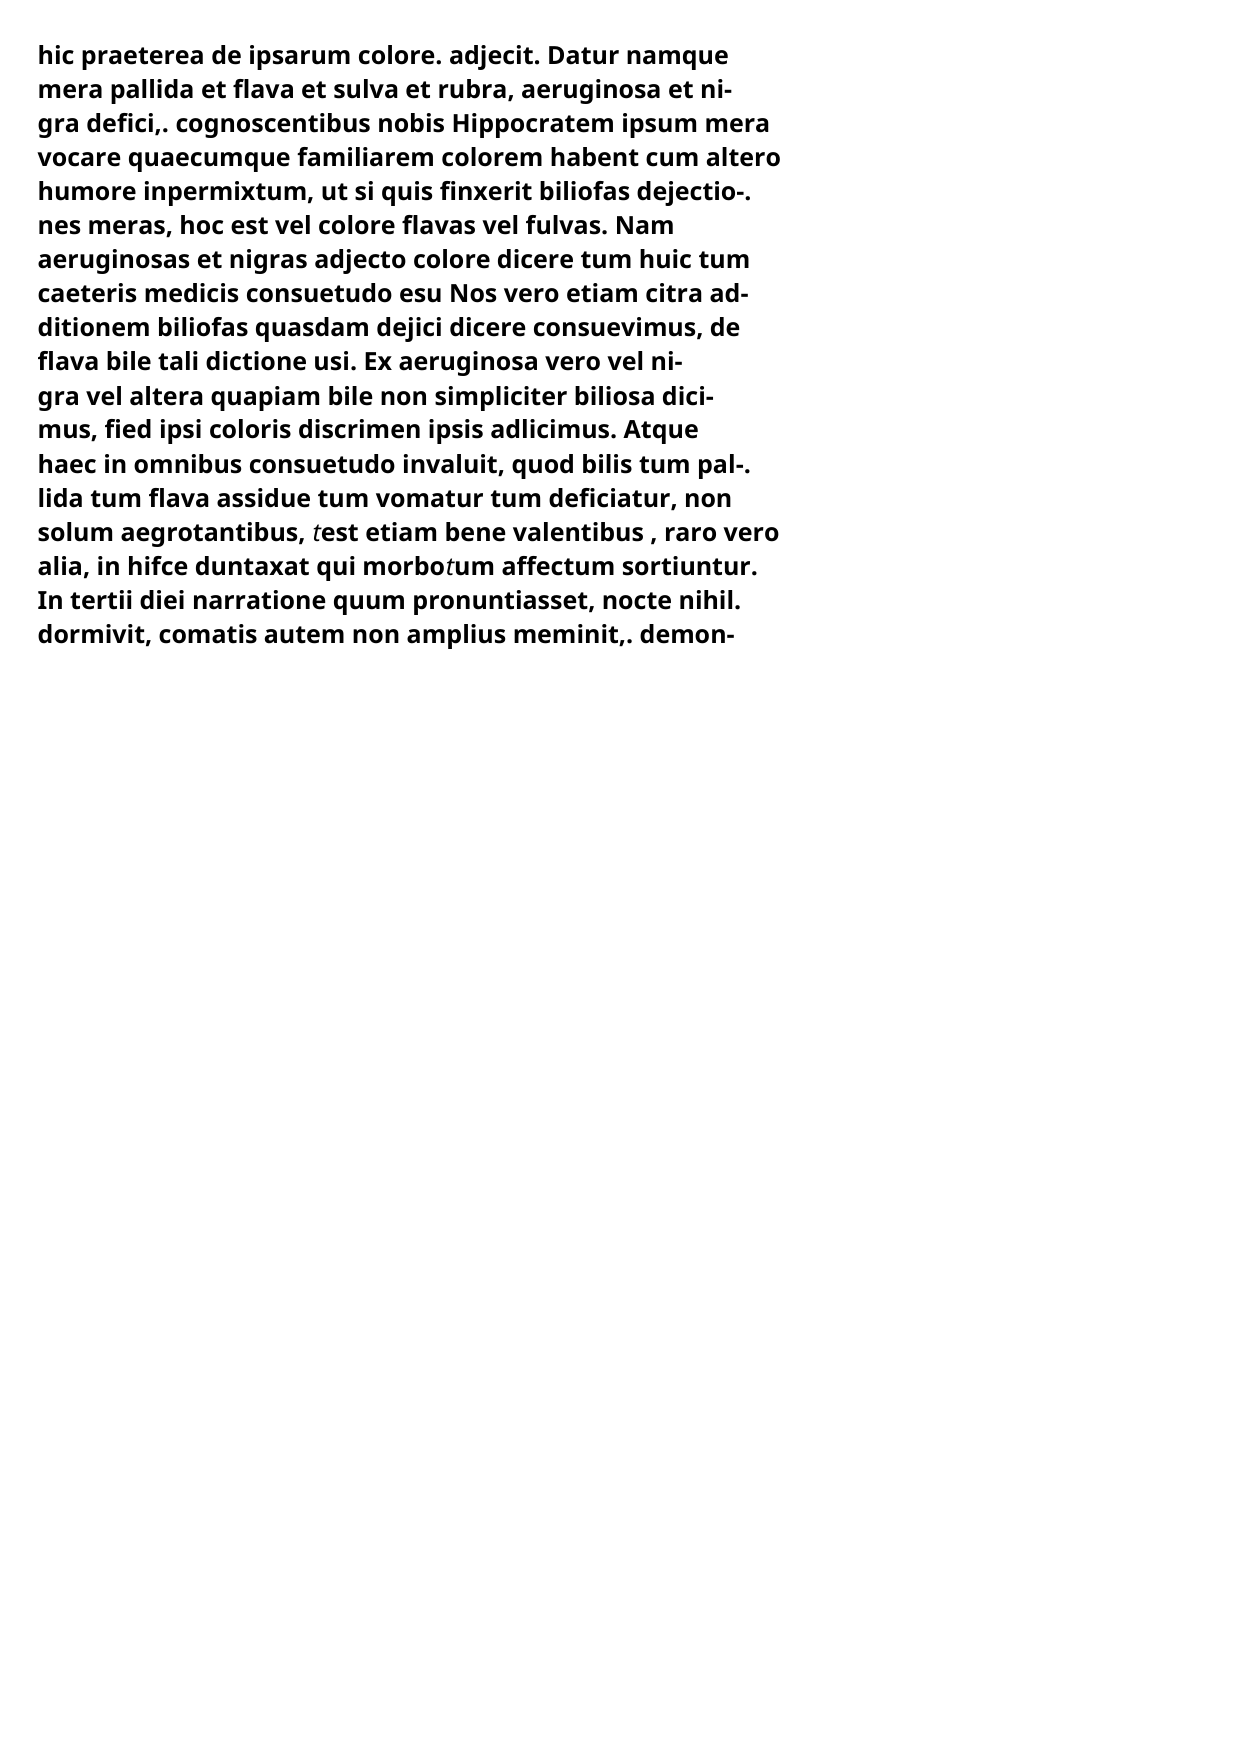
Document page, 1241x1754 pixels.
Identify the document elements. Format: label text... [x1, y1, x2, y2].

text hic praeterea de ipsarum colore. adjecit. Datur namque mera pallida et flava et sulva et rubra, aeruginosa et ni- gra defici,. cognoscentibus nobis Hippocratem ipsum mera vocare quaecumque familiarem colorem habent cum altero humore inpermixtum, ut si quis finxerit biliofas dejectio-. nes meras, hoc est vel colore flavas vel fulvas. Nam aeruginosas et nigras adjecto colore dicere tum huic tum caeteris medicis consuetudo esu Nos vero etiam citra ad- ditionem biliofas quasdam dejici dicere consuevimus, de flava bile tali dictione usi. Ex aeruginosa vero vel ni- gra vel altera quapiam bile non simpliciter biliosa dici- mus, fied ipsi coloris discrimen ipsis adlicimus. Atque haec in omnibus consuetudo invaluit, quod bilis tum pal-. lida tum flava assidue tum vomatur tum deficiatur, non solum aegrotantibus, test etiam bene valentibus , raro vero alia, in hifce duntaxat qui morbotum affectum sortiuntur. In tertii diei narratione quum pronuntiasset, nocte nihil. dormivit, comatis autem non amplius meminit,. demon- [37, 37, 1203, 651]
